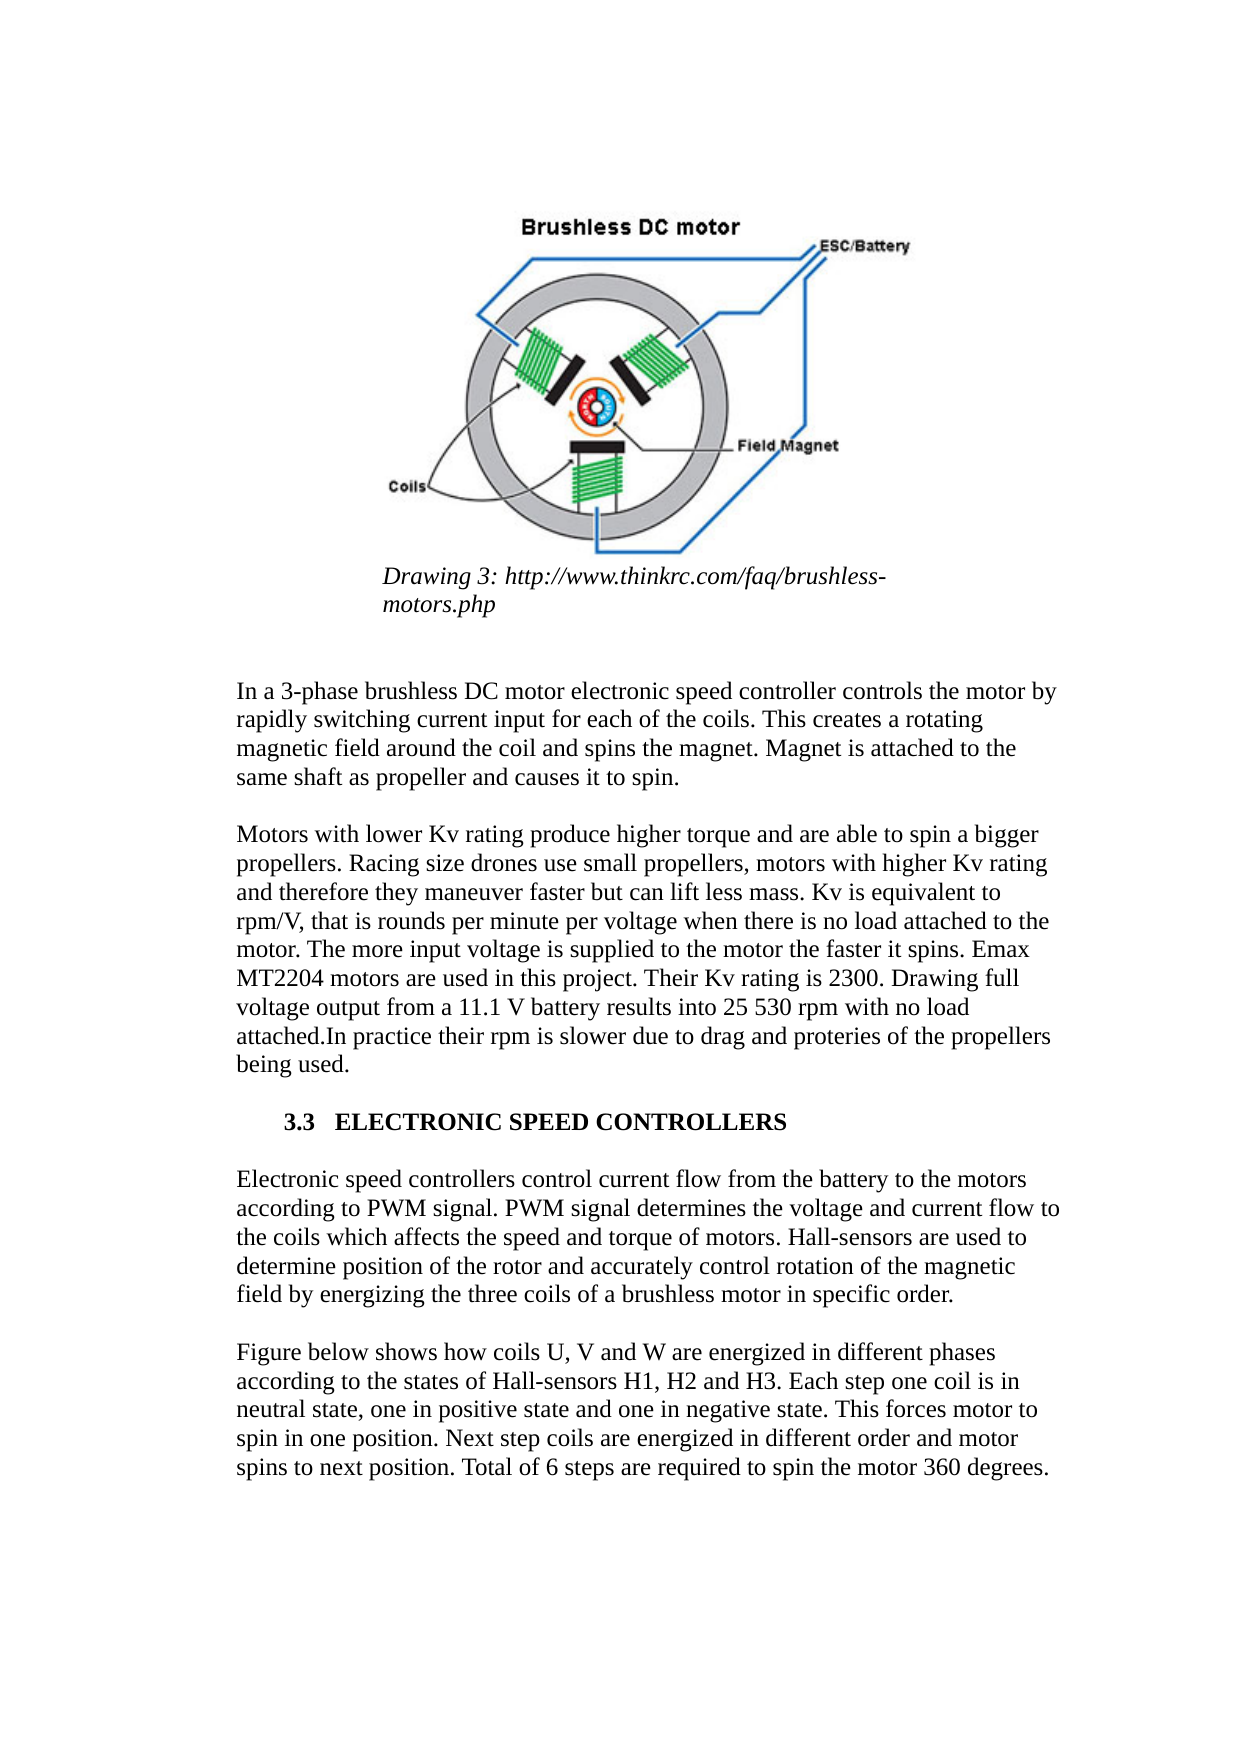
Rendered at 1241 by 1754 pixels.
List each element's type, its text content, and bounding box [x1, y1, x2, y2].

text In a 3-phase brushless DC motor electronic speed controller controls the motor by rapidly switching current input for each of the coils. This creates a rotating magnetic field around the coil and spins the magnet. Magnet is attached to the same shaft as propeller and causes it to spin. [236, 676, 1063, 791]
text Figure below shows how coils U, V and W are energized in different phases according to the states of Hall-sensors H1, H2 and H3. Each step one coil is in neutral state, one in positive state and one in negative state. This forces motor to spin in one position. Next step coils are energized in different order and motor spins to next position. Total of 6 steps are required to spin the motor 360 degrees. [236, 1337, 1063, 1481]
subtitle Electronic speed controllers [283, 1107, 1063, 1136]
text Motors with lower Kv rating produce higher torque and are able to spin a bigger propellers. Racing size drones use small propellers, motors with higher Kv rating and therefore they maneuver faster but can lift less mass. Kv is equivalent to rpm/V, that is rounds per minute per voltage when there is no load attached to the motor. The more input voltage is supplied to the motor the faster it spins. Emax MT2204 motors are used in this project. Their Kv rating is 2300. Drawing full voltage output from a 11.1 V battery results into 25 530 rpm with no load attached.In practice their rpm is slower due to drag and proteries of the propellers being used. [236, 819, 1063, 1078]
text Drawing 3: http://www.thinkrc.com/faq/brushless-motors.php [382, 561, 917, 618]
text Electronic speed controllers control current flow from the battery to the motors according to PWM signal. PWM signal determines the voltage and current flow to the coils which affects the speed and torque of motors. Hall-sensors are used to determine position of the rotor and accurately control rotation of the magnetic field by energizing the three coils of a brushless motor in specific order. [236, 1164, 1063, 1308]
